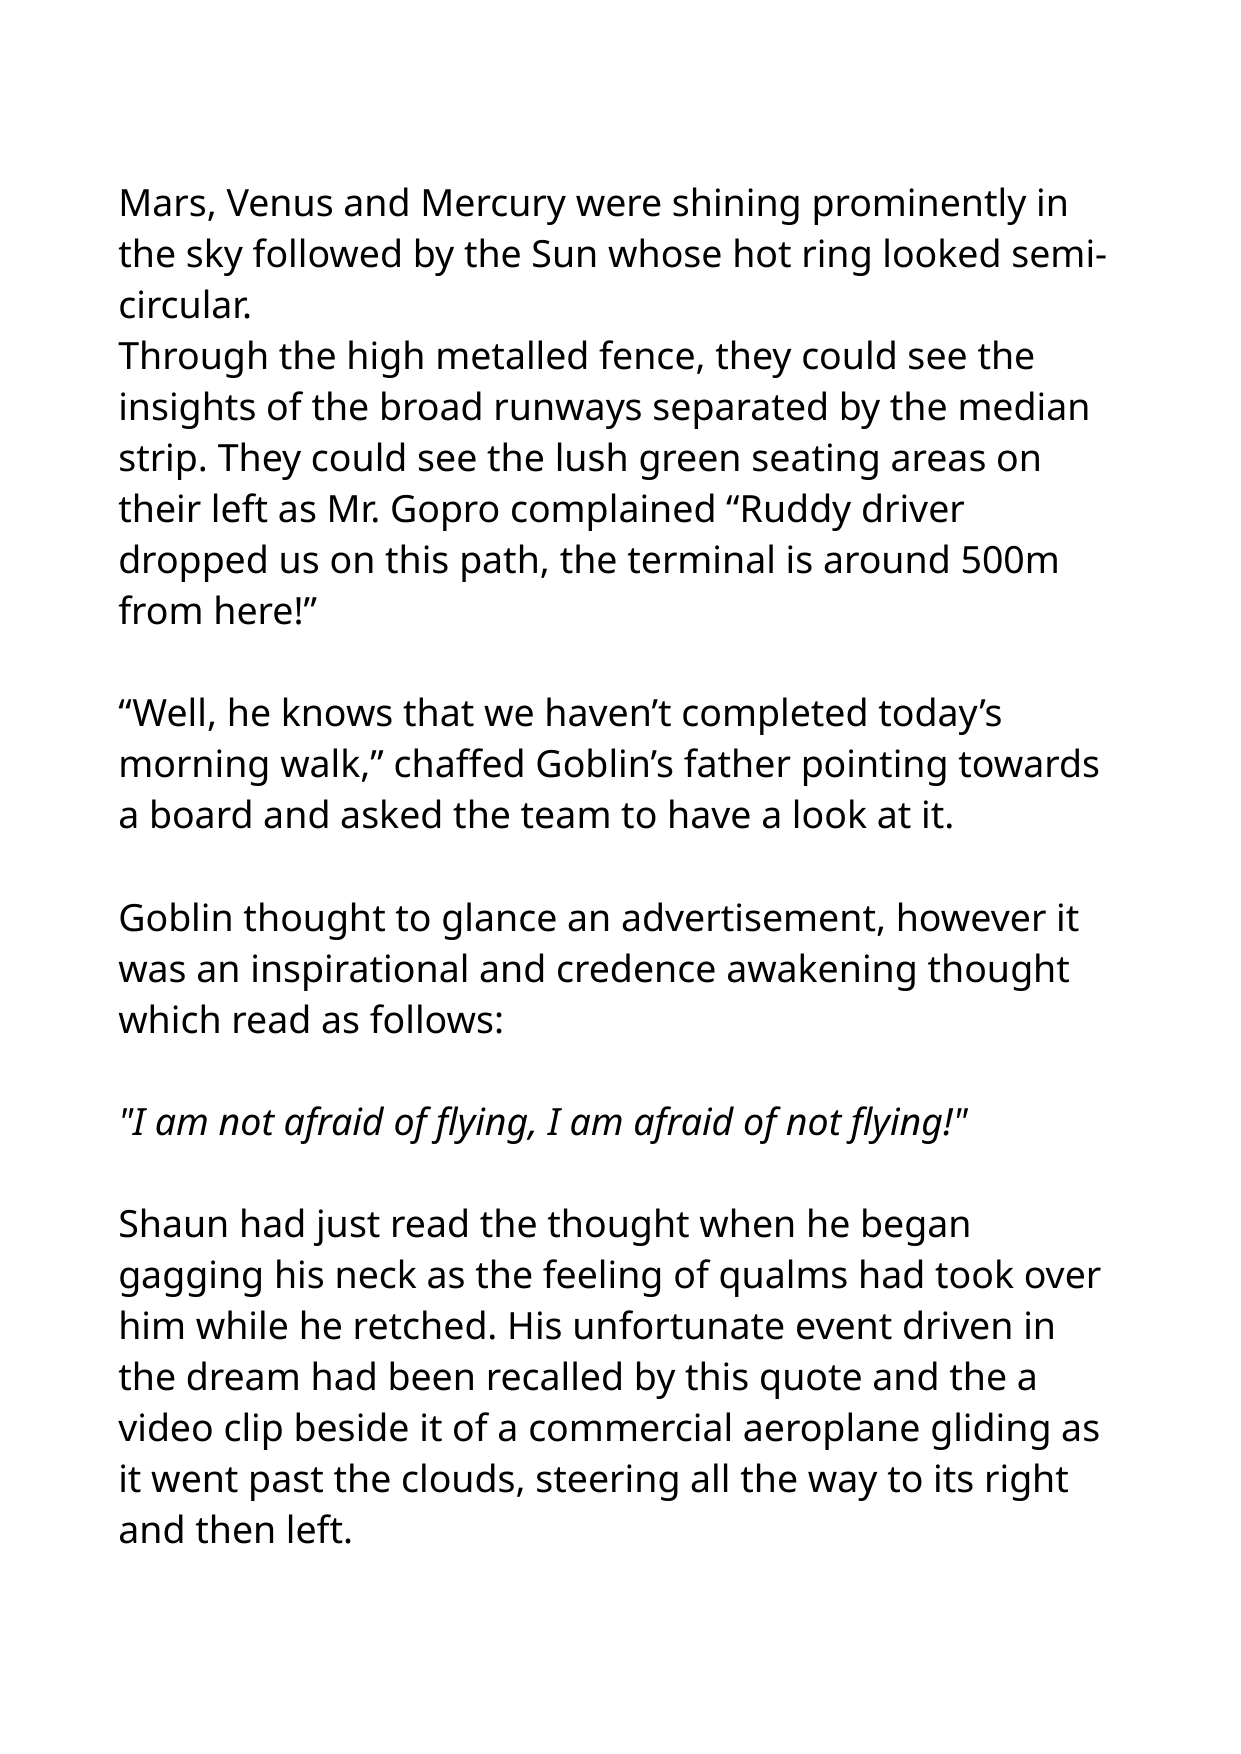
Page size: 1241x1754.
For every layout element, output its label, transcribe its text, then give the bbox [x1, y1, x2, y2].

text Goblin thought to glance an advertisement, however it was an inspirational and credence awakening thought which read as follows: [118, 891, 1122, 1044]
text "I am not afraid of flying, I am afraid of not flying!" [118, 1095, 1122, 1146]
text Through the high metalled fence, they could see the insights of the broad runways separated by the median strip. They could see the lush green seating areas on their left as Mr. Gopro complained “Ruddy driver dropped us on this path, the terminal is around 500m from here!” [118, 329, 1122, 636]
text “Well, he knows that we haven’t completed today’s morning walk,” chaffed Goblin’s father pointing towards a board and asked the team to have a look at it. [118, 687, 1122, 840]
text Shaun had just read the thought when he began gagging his neck as the feeling of qualms had took over him while he retched. His unfortunate event driven in the dream had been recalled by this quote and the a video clip beside it of a commercial aeroplane gliding as it went past the clouds, steering all the way to its right and then left. [118, 1197, 1122, 1554]
text Mars, Venus and Mercury were shining prominently in the sky followed by the Sun whose hot ring looked semi-circular. [118, 176, 1122, 329]
